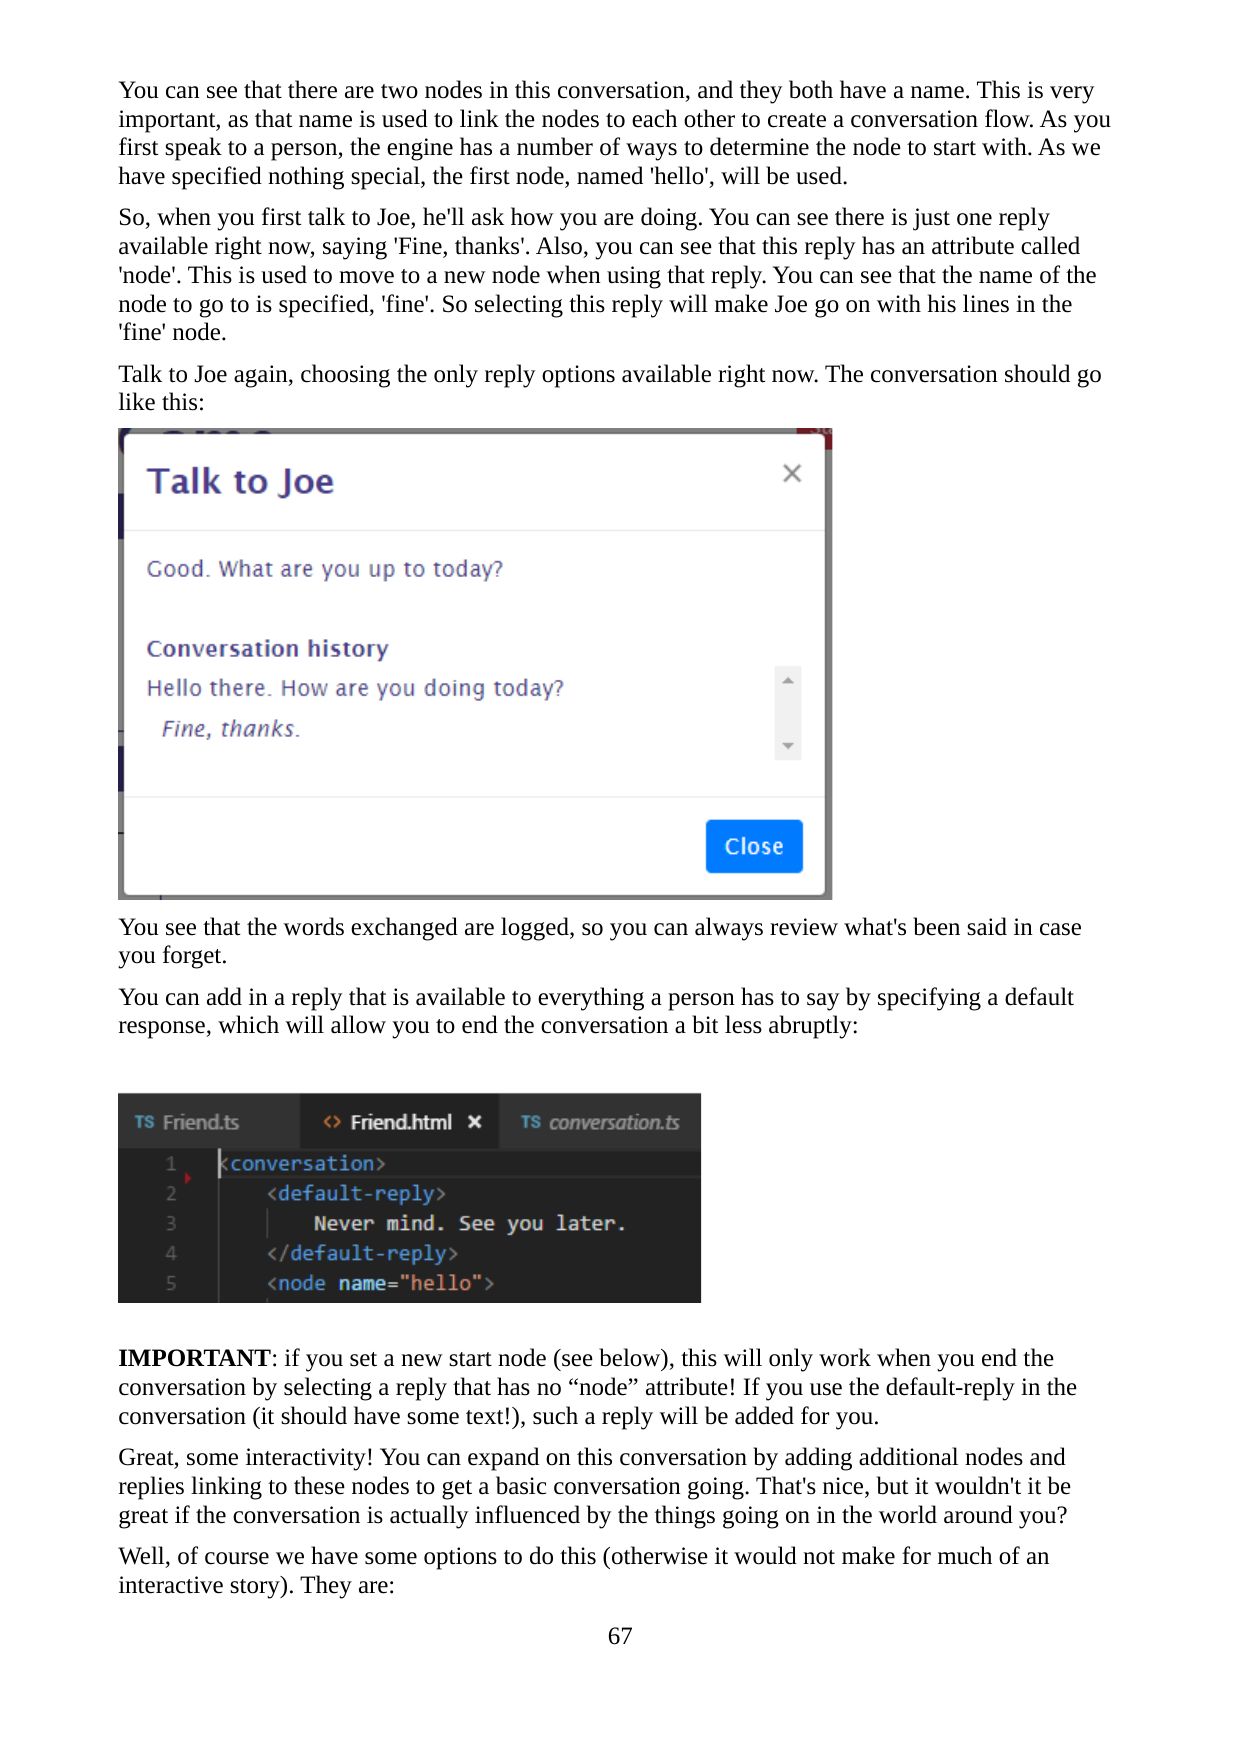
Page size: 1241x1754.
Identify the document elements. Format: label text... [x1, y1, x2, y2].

text Great, some interactivity! You can expand on this conversation by adding additional nodes and replies linking to these nodes to get a basic conversation going. That's nice, but it wouldn't it be great if the conversation is actually influenced by the things going on in the world around you? [118, 1442, 1122, 1528]
text You can add in a reply that is available to everything a person has to say by specifying a default response, which will allow you to end the conversation a bit less abruptly: [118, 982, 1122, 1039]
text So, when you first talk to Joe, he'll ask how you are doing. You can see there is just one reply available right now, saying 'Fine, thanks'. Also, you can see that this reply has an attribute called 'node'. This is used to move to a new node when using that reply. You can see that the name of the node to go to is specified, 'fine'. So selecting this reply will make Joe go on with his lines in the 'fine' node. [118, 202, 1122, 346]
text IMPORTANT: if you set a new start node (see below), this will only work when you end the conversation by selecting a reply that has no “node” attribute! If you use the default-reply in the conversation (it should have some text!), such a reply will be added for you. [118, 1343, 1122, 1430]
text You see that the words exchanged are logged, so you can always review what's been said in case you forget. [118, 912, 1122, 969]
text Talk to Joe again, choosing the only reply options available right now. The conversation should go like this: [118, 359, 1122, 416]
text You can see that there are two nodes in this conversation, and they both have a name. This is very important, as that name is used to link the nodes to each other to create a conversation flow. As you first speak to a person, the engine has a number of ways to determine the node to start with. As we have specified nothing special, the first node, named 'hello', will be used. [118, 75, 1122, 190]
text Well, of course we have some options to do this (otherwise it would not make for much of an interactive story). They are: [118, 1541, 1122, 1598]
